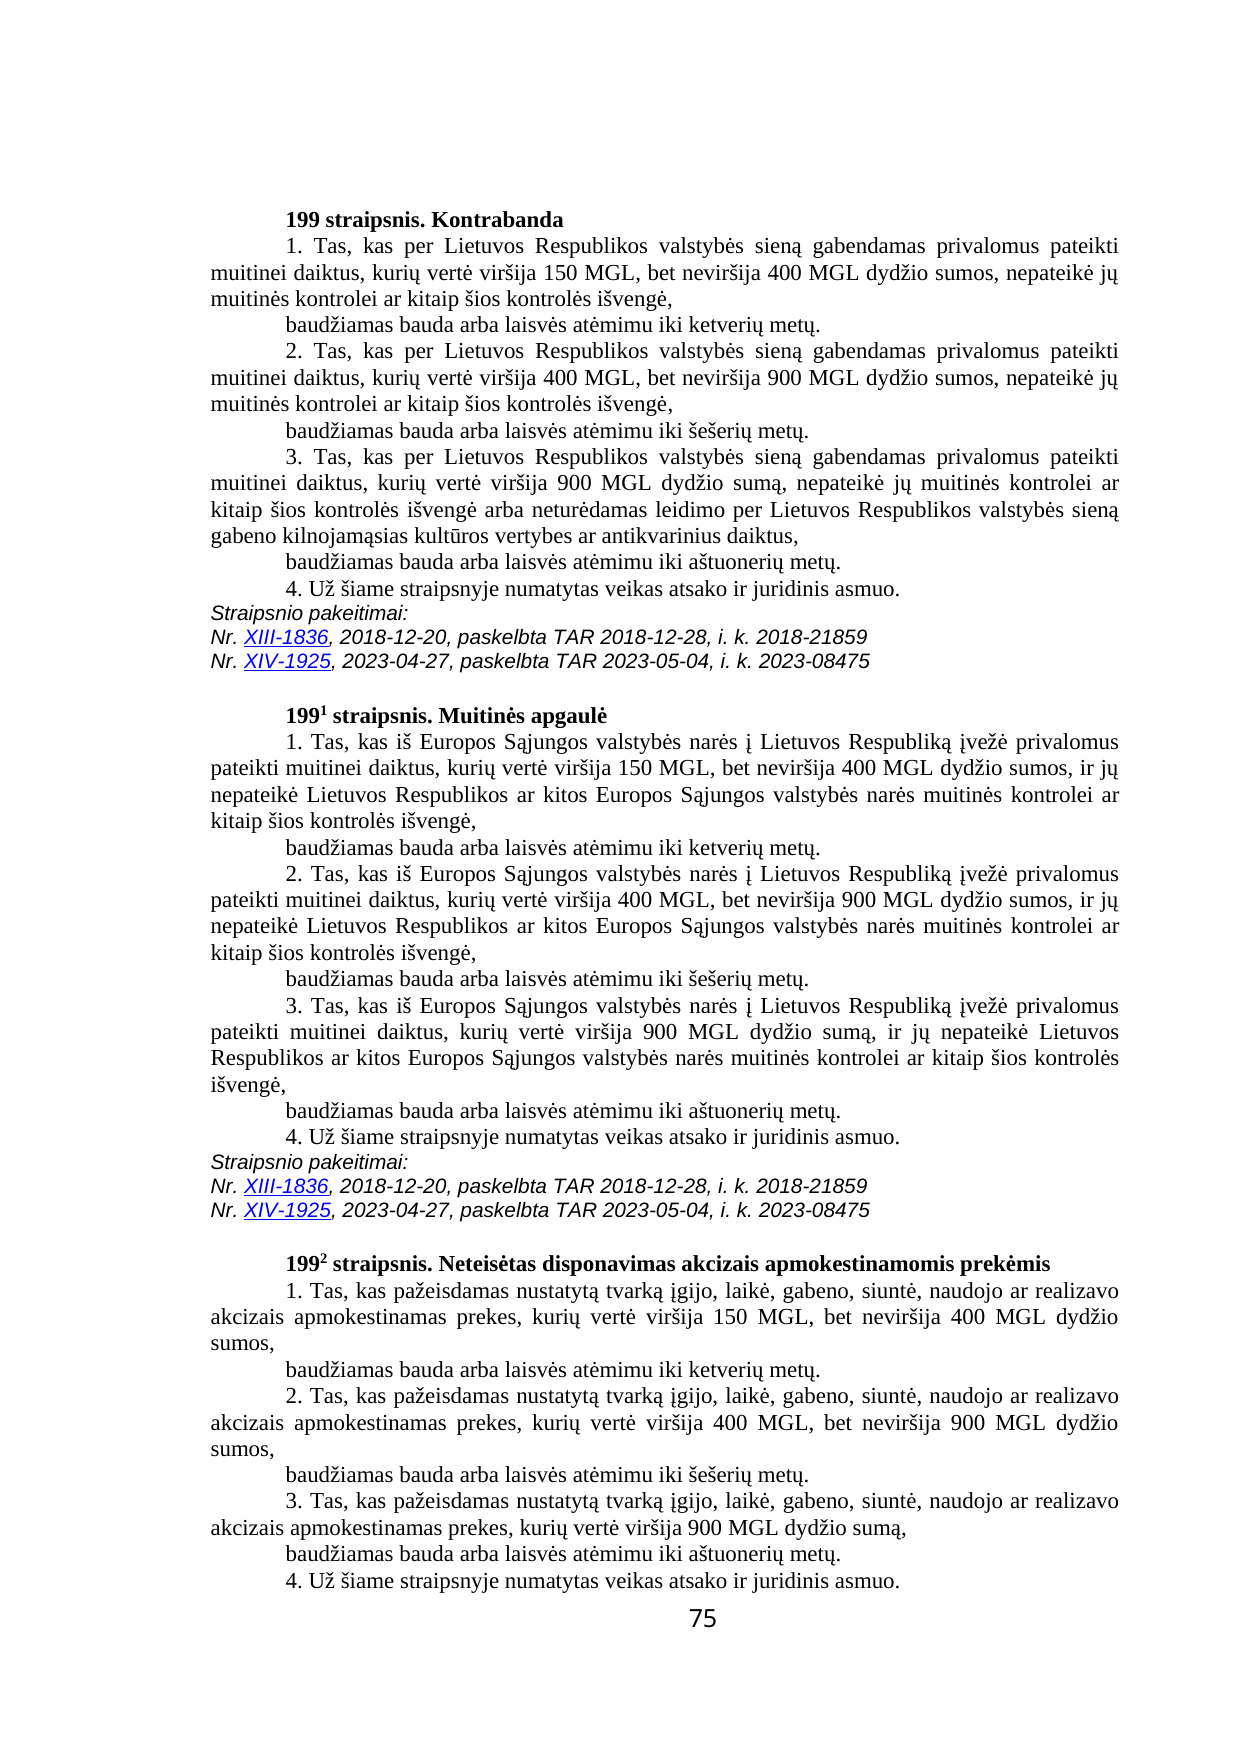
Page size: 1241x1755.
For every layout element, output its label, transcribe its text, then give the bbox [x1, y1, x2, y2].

text 2. Tas, kas per Lietuvos Respublikos valstybės sieną gabendamas privalomus pateikti muitinei daiktus, kurių vertė viršija 400 MGL, bet neviršija 900 MGL dydžio sumos, nepateikė jų muitinės kontrolei ar kitaip šios kontrolės išvengė, [210, 338, 1120, 417]
text baudžiamas bauda arba laisvės atėmimu iki šešerių metų. [210, 1461, 1120, 1488]
text 3. Tas, kas per Lietuvos Respublikos valstybės sieną gabendamas privalomus pateikti muitinei daiktus, kurių vertė viršija 900 MGL dydžio sumą, nepateikė jų muitinės kontrolei ar kitaip šios kontrolės išvengė arba neturėdamas leidimo per Lietuvos Respublikos valstybės sieną gabeno kilnojamąsias kultūros vertybes ar antikvarinius daiktus, [210, 443, 1120, 548]
text baudžiamas bauda arba laisvės atėmimu iki aštuonerių metų. [210, 1540, 1120, 1567]
text baudžiamas bauda arba laisvės atėmimu iki ketverių metų. [210, 1356, 1120, 1382]
text baudžiamas bauda arba laisvės atėmimu iki aštuonerių metų. [210, 1097, 1120, 1123]
text Nr. XIII-1836, 2018-12-20, paskelbta TAR 2018-12-28, i. k. 2018-21859 [210, 625, 1120, 649]
text 3. Tas, kas pažeisdamas nustatytą tvarką įgijo, laikė, gabeno, siuntė, naudojo ar realizavo akcizais apmokestinamas prekes, kurių vertė viršija 900 MGL dydžio sumą, [210, 1488, 1120, 1540]
text baudžiamas bauda arba laisvės atėmimu iki ketverių metų. [210, 833, 1120, 860]
text 2. Tas, kas iš Europos Sąjungos valstybės narės į Lietuvos Respubliką įvežė privalomus pateikti muitinei daiktus, kurių vertė viršija 400 MGL, bet neviršija 900 MGL dydžio sumos, ir jų nepateikė Lietuvos Respublikos ar kitos Europos Sąjungos valstybės narės muitinės kontrolei ar kitaip šios kontrolės išvengė, [210, 860, 1120, 965]
text Nr. XIV-1925, 2023-04-27, paskelbta TAR 2023-05-04, i. k. 2023-08475 [210, 649, 1120, 673]
text 1992 straipsnis. Neteisėtas disponavimas akcizais apmokestinamomis prekėmis [210, 1250, 1120, 1277]
text Nr. XIV-1925, 2023-04-27, paskelbta TAR 2023-05-04, i. k. 2023-08475 [210, 1198, 1120, 1222]
text 1. Tas, kas pažeisdamas nustatytą tvarką įgijo, laikė, gabeno, siuntė, naudojo ar realizavo akcizais apmokestinamas prekes, kurių vertė viršija 150 MGL, bet neviršija 400 MGL dydžio sumos, [210, 1277, 1120, 1356]
text Nr. XIII-1836, 2018-12-20, paskelbta TAR 2018-12-28, i. k. 2018-21859 [210, 1174, 1120, 1198]
text 4. Už šiame straipsnyje numatytas veikas atsako ir juridinis asmuo. [210, 1123, 1120, 1150]
text 199 straipsnis. Kontrabanda [210, 206, 1120, 232]
text Straipsnio pakeitimai: [210, 1150, 1120, 1174]
text baudžiamas bauda arba laisvės atėmimu iki ketverių metų. [210, 311, 1120, 338]
text 4. Už šiame straipsnyje numatytas veikas atsako ir juridinis asmuo. [210, 1567, 1120, 1593]
text 2. Tas, kas pažeisdamas nustatytą tvarką įgijo, laikė, gabeno, siuntė, naudojo ar realizavo akcizais apmokestinamas prekes, kurių vertė viršija 400 MGL, bet neviršija 900 MGL dydžio sumos, [210, 1382, 1120, 1461]
text baudžiamas bauda arba laisvės atėmimu iki šešerių metų. [210, 417, 1120, 443]
text 1991 straipsnis. Muitinės apgaulė [210, 702, 1120, 728]
text baudžiamas bauda arba laisvės atėmimu iki aštuonerių metų. [210, 548, 1120, 575]
text 1. Tas, kas per Lietuvos Respublikos valstybės sieną gabendamas privalomus pateikti muitinei daiktus, kurių vertė viršija 150 MGL, bet neviršija 400 MGL dydžio sumos, nepateikė jų muitinės kontrolei ar kitaip šios kontrolės išvengė, [210, 232, 1120, 311]
text 1. Tas, kas iš Europos Sąjungos valstybės narės į Lietuvos Respubliką įvežė privalomus pateikti muitinei daiktus, kurių vertė viršija 150 MGL, bet neviršija 400 MGL dydžio sumos, ir jų nepateikė Lietuvos Respublikos ar kitos Europos Sąjungos valstybės narės muitinės kontrolei ar kitaip šios kontrolės išvengė, [210, 728, 1120, 833]
text baudžiamas bauda arba laisvės atėmimu iki šešerių metų. [210, 965, 1120, 992]
text 3. Tas, kas iš Europos Sąjungos valstybės narės į Lietuvos Respubliką įvežė privalomus pateikti muitinei daiktus, kurių vertė viršija 900 MGL dydžio sumą, ir jų nepateikė Lietuvos Respublikos ar kitos Europos Sąjungos valstybės narės muitinės kontrolei ar kitaip šios kontrolės išvengė, [210, 992, 1120, 1097]
text 4. Už šiame straipsnyje numatytas veikas atsako ir juridinis asmuo. [210, 575, 1120, 601]
text Straipsnio pakeitimai: [210, 601, 1120, 625]
